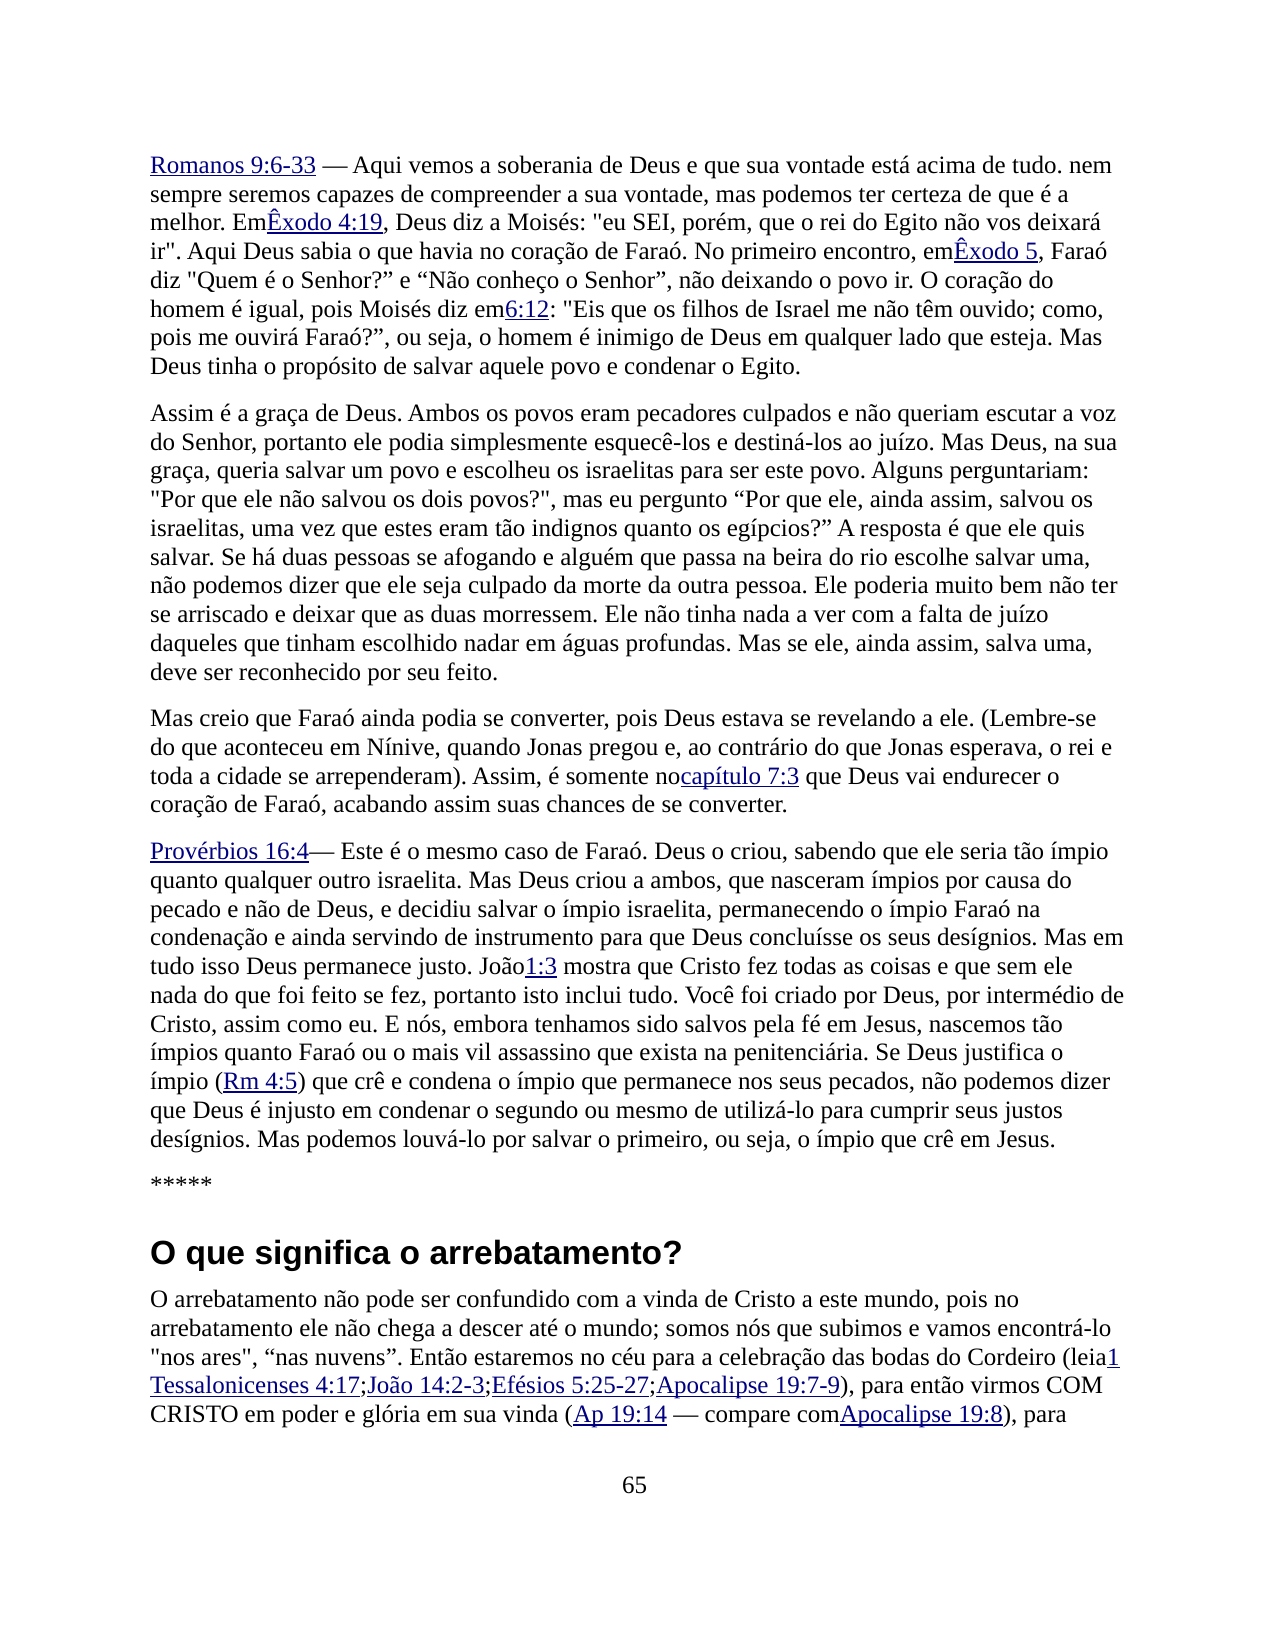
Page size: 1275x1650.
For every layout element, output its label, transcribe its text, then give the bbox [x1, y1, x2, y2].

text Mas creio que Faraó ainda podia se converter, pois Deus estava se revelando a ele. (Lembre-se do que aconteceu em Nínive, quando Jonas pregou e, ao contrário do que Jonas esperava, o rei e toda a cidade se arrependeram). Assim, é somente nocapítulo 7:3 que Deus vai endurecer o coração de Faraó, acabando assim suas chances de se converter. [150, 703, 1125, 818]
text Provérbios 16:4— Este é o mesmo caso de Faraó. Deus o criou, sabendo que ele seria tão ímpio quanto qualquer outro israelita. Mas Deus criou a ambos, que nasceram ímpios por causa do pecado e não de Deus, e decidiu salvar o ímpio israelita, permanecendo o ímpio Faraó na condenação e ainda servindo de instrumento para que Deus concluísse os seus desígnios. Mas em tudo isso Deus permanece justo. João1:3 mostra que Cristo fez todas as coisas e que sem ele nada do que foi feito se fez, portanto isto inclui tudo. Você foi criado por Deus, por intermédio de Cristo, assim como eu. E nós, embora tenhamos sido salvos pela fé em Jesus, nascemos tão ímpios quanto Faraó ou o mais vil assassino que exista na penitenciária. Se Deus justifica o ímpio (Rm 4:5) que crê e condena o ímpio que permanece nos seus pecados, não podemos dizer que Deus é injusto em condenar o segundo ou mesmo de utilizá-lo para cumprir seus justos desígnios. Mas podemos louvá-lo por salvar o primeiro, ou seja, o ímpio que crê em Jesus. [150, 836, 1125, 1152]
text Romanos 9:6-33 — Aqui vemos a soberania de Deus e que sua vontade está acima de tudo. nem sempre seremos capazes de compreender a sua vontade, mas podemos ter certeza de que é a melhor. EmÊxodo 4:19, Deus diz a Moisés: "eu SEI, porém, que o rei do Egito não vos deixará ir". Aqui Deus sabia o que havia no coração de Faraó. No primeiro encontro, emÊxodo 5, Faraó diz "Quem é o Senhor?” e “Não conheço o Senhor”, não deixando o povo ir. O coração do homem é igual, pois Moisés diz em6:12: "Eis que os filhos de Israel me não têm ouvido; como, pois me ouvirá Faraó?”, ou seja, o homem é inimigo de Deus em qualquer lado que esteja. Mas Deus tinha o propósito de salvar aquele povo e condenar o Egito. [150, 150, 1125, 380]
text ***** [150, 1170, 1125, 1199]
subtitle O que significa o arrebatamento? [150, 1233, 1125, 1272]
text Assim é a graça de Deus. Ambos os povos eram pecadores culpados e não queriam escutar a voz do Senhor, portanto ele podia simplesmente esquecê-los e destiná-los ao juízo. Mas Deus, na sua graça, queria salvar um povo e escolheu os israelitas para ser este povo. Alguns perguntariam: "Por que ele não salvou os dois povos?", mas eu pergunto “Por que ele, ainda assim, salvou os israelitas, uma vez que estes eram tão indignos quanto os egípcios?” A resposta é que ele quis salvar. Se há duas pessoas se afogando e alguém que passa na beira do rio escolhe salvar uma, não podemos dizer que ele seja culpado da morte da outra pessoa. Ele poderia muito bem não ter se arriscado e deixar que as duas morressem. Ele não tinha nada a ver com a falta de juízo daqueles que tinham escolhido nadar em águas profundas. Mas se ele, ainda assim, salva uma, deve ser reconhecido por seu feito. [150, 398, 1125, 685]
text O arrebatamento não pode ser confundido com a vinda de Cristo a este mundo, pois no arrebatamento ele não chega a descer até o mundo; somos nós que subimos e vamos encontrá-lo "nos ares", “nas nuvens”. Então estaremos no céu para a celebração das bodas do Cordeiro (leia1 Tessalonicenses 4:17;João 14:2-3;Efésios 5:25-27;Apocalipse 19:7-9), para então virmos COM CRISTO em poder e glória em sua vinda (Ap 19:14 — compare comApocalipse 19:8), para [150, 1284, 1125, 1428]
